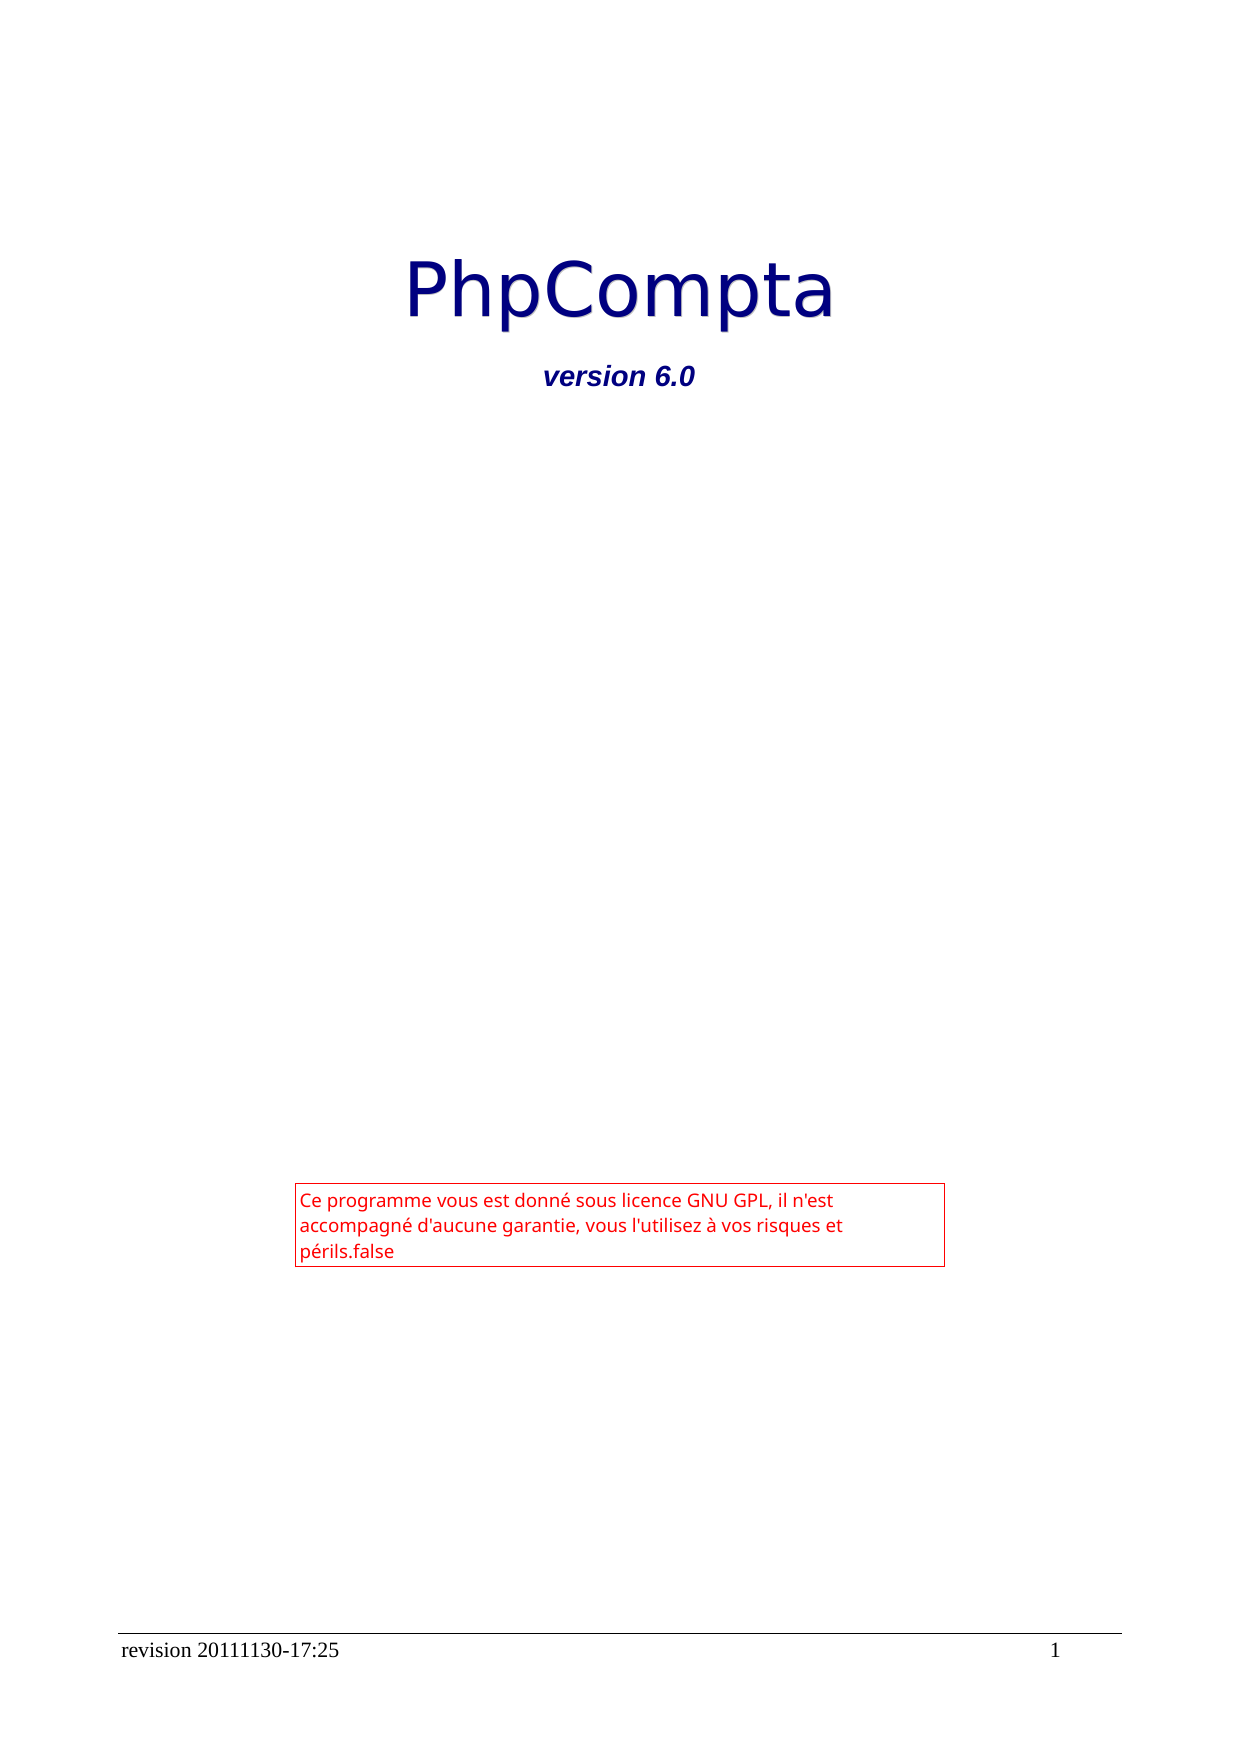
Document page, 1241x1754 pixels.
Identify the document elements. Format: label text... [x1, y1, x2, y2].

subtitle version 6.0 [118, 359, 1122, 393]
title PhpCompta [118, 247, 1122, 334]
text Ce programme vous est donné sous licence GNU GPL, il n'est accompagné d'aucune garantie, vous l'utilisez à vos risques et périls.false [296, 1184, 944, 1266]
